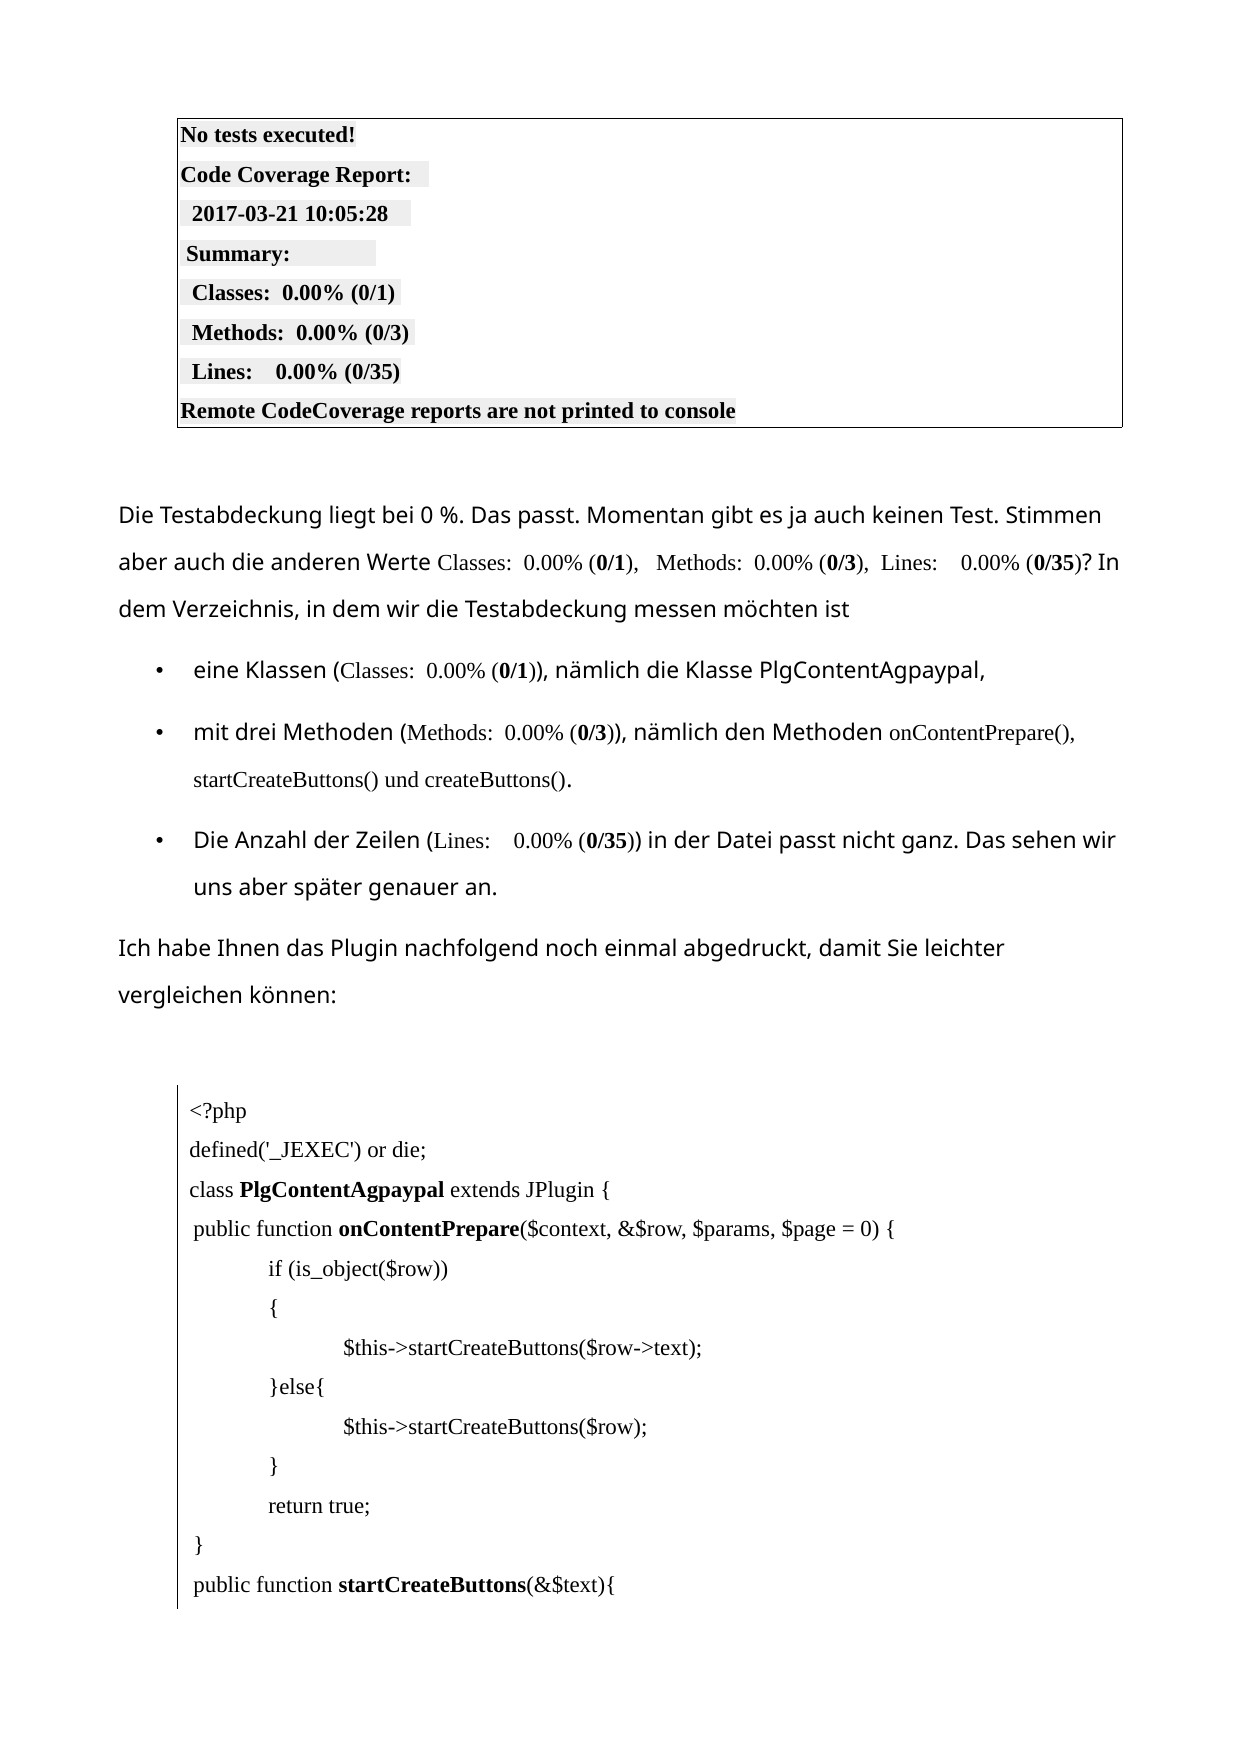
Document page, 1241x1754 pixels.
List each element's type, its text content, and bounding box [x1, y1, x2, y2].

text No tests executed! Code Coverage Report: 2017-03-21 10:05:28 Summary: Classes: 0.00% (0/1) Methods: 0.00% (0/3) Lines: 0.00% (0/35) Remote CodeCoverage reports are not printed to console [178, 119, 1122, 427]
text <?php defined('_JEXEC') or die; class PlgContentAgpaypal extends JPlugin { public function onContentPrepare($context, &$row, $params, $page = 0) { if (is_object($row)) { $this->startCreateButtons($row->text); }else{ $this->startCreateButtons($row); } return true; } public function startCreateButtons(&$text){ [178, 1085, 1122, 1609]
text Ich habe Ihnen das Plugin nachfolgend noch einmal abgedruckt, damit Sie leichter vergleichen können: [118, 932, 1122, 1011]
list eine Klassen (Classes: 0.00% (0/1)), nämlich die Klasse PlgContentAgpaypal, [156, 654, 1122, 686]
list Die Anzahl der Zeilen (Lines: 0.00% (0/35)) in der Datei passt nicht ganz. Das sehen wir uns aber später genauer an. [156, 824, 1122, 902]
list mit drei Methoden (Methods: 0.00% (0/3)), nämlich den Methoden onContentPrepare(), startCreateButtons() und createButtons(). [156, 716, 1122, 794]
text Die Testabdeckung liegt bei 0 %. Das passt. Momentan gibt es ja auch keinen Test. Stimmen aber auch die anderen Werte Classes: 0.00% (0/1), Methods: 0.00% (0/3), Lines: 0.00% (0/35)? In dem Verzeichnis, in dem wir die Testabdeckung messen möchten ist [118, 499, 1122, 624]
